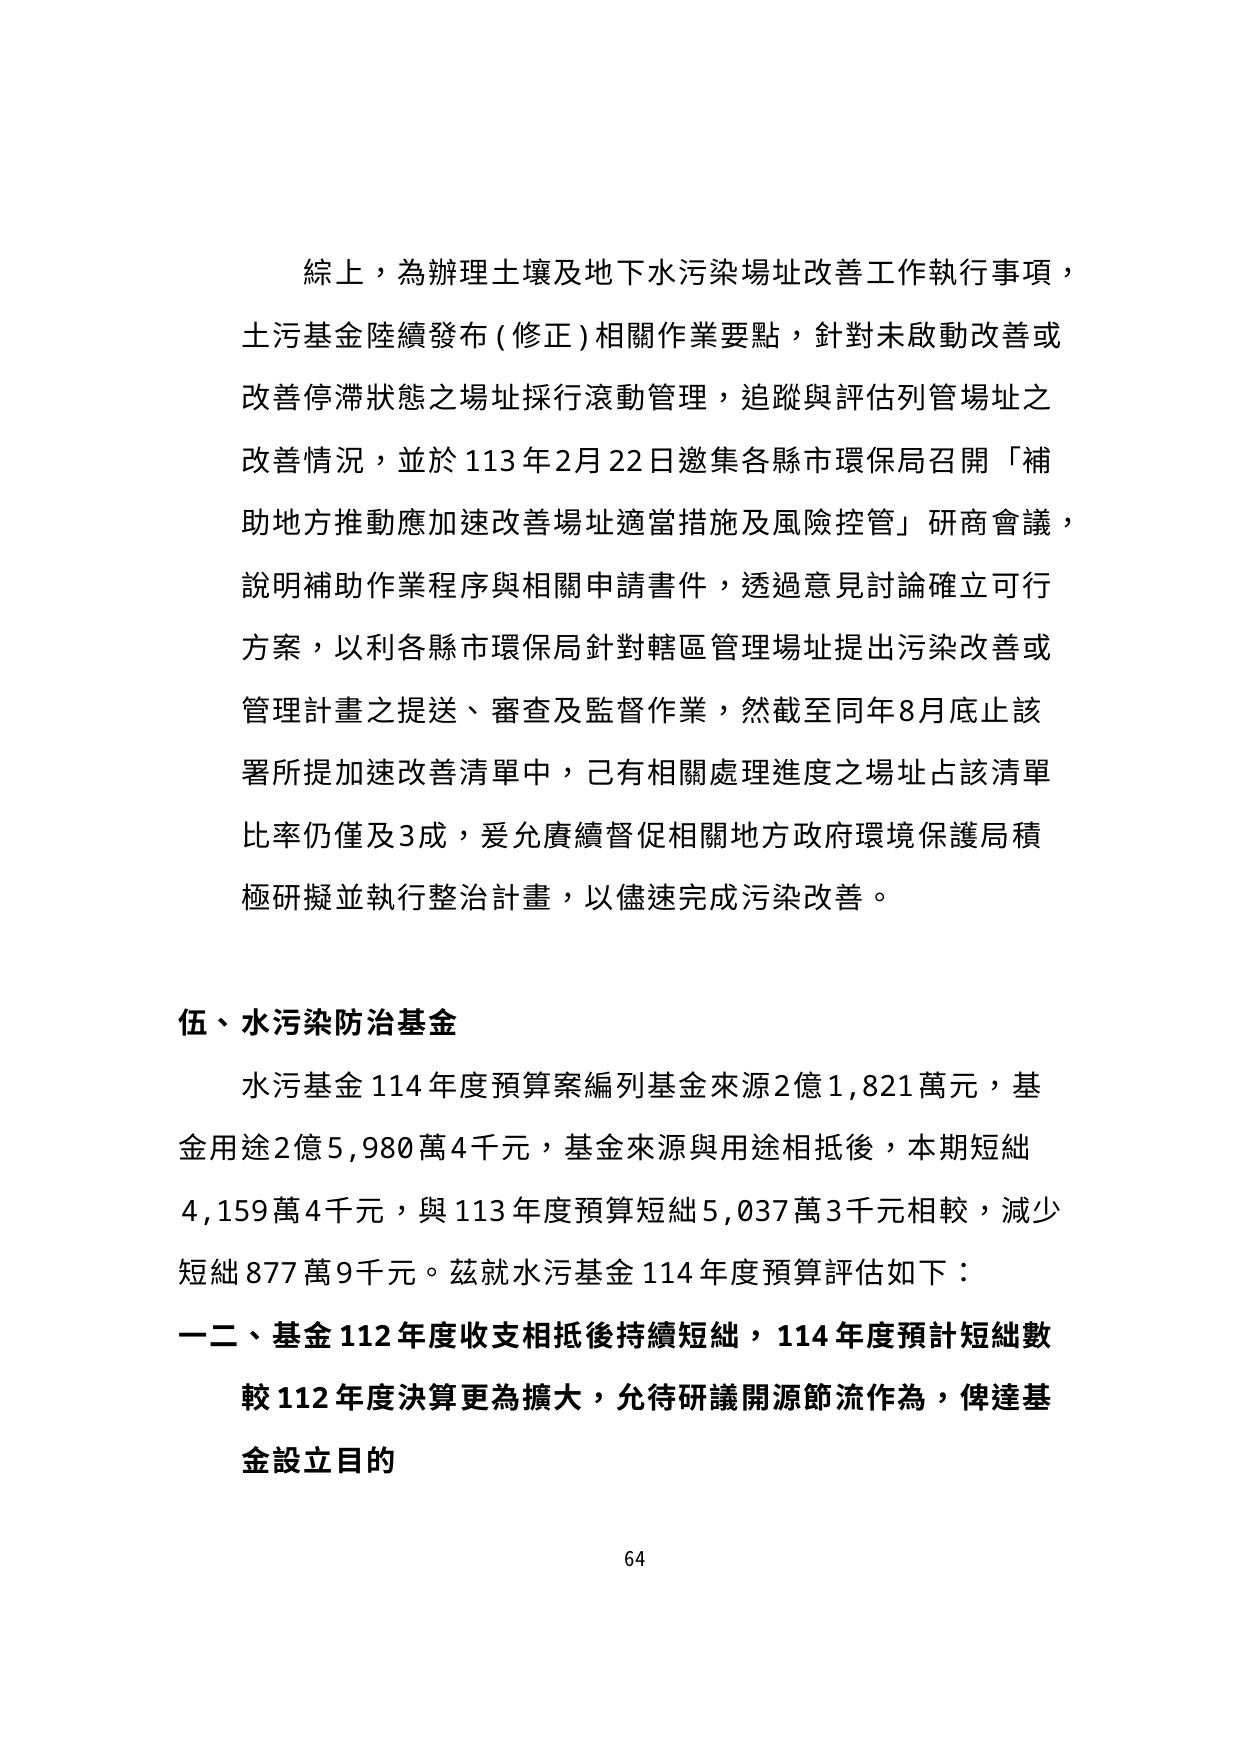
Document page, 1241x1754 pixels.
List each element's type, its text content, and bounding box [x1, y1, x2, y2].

text 綜上，為辦理土壤及地下水污染場址改善工作執行事項，土污基金陸續發布(修正)相關作業要點，針對未啟動改善或改善停滯狀態之場址採行滾動管理，追蹤與評估列管場址之改善情況，並於113年2月22日邀集各縣市環保局召開「補助地方推動應加速改善場址適當措施及風險控管」研商會議，說明補助作業程序與相關申請書件，透過意見討論確立可行方案，以利各縣市環保局針對轄區管理場址提出污染改善或管理計畫之提送、審查及監督作業，然截至同年8月底止該署所提加速改善清單中，己有相關處理進度之場址占該清單比率仍僅及3成，爰允賡續督促相關地方政府環境保護局積極研擬並執行整治計畫，以儘速完成污染改善。 [236, 229, 1063, 917]
text 水污基金114年度預算案編列基金來源2億1,821萬元，基金用途2億5,980萬4千元，基金來源與用途相抵後，本期短絀4,159萬4千元，與113年度預算短絀5,037萬3千元相較，減少短絀877萬9千元。茲就水污基金114年度預算評估如下： [177, 1042, 1063, 1292]
text 一二、基金112年度收支相抵後持續短絀，114年度預計短絀數較112年度決算更為擴大，允待研議開源節流作為，俾達基金設立目的 [177, 1292, 1063, 1479]
text 伍、水污染防治基金 [177, 979, 1063, 1042]
